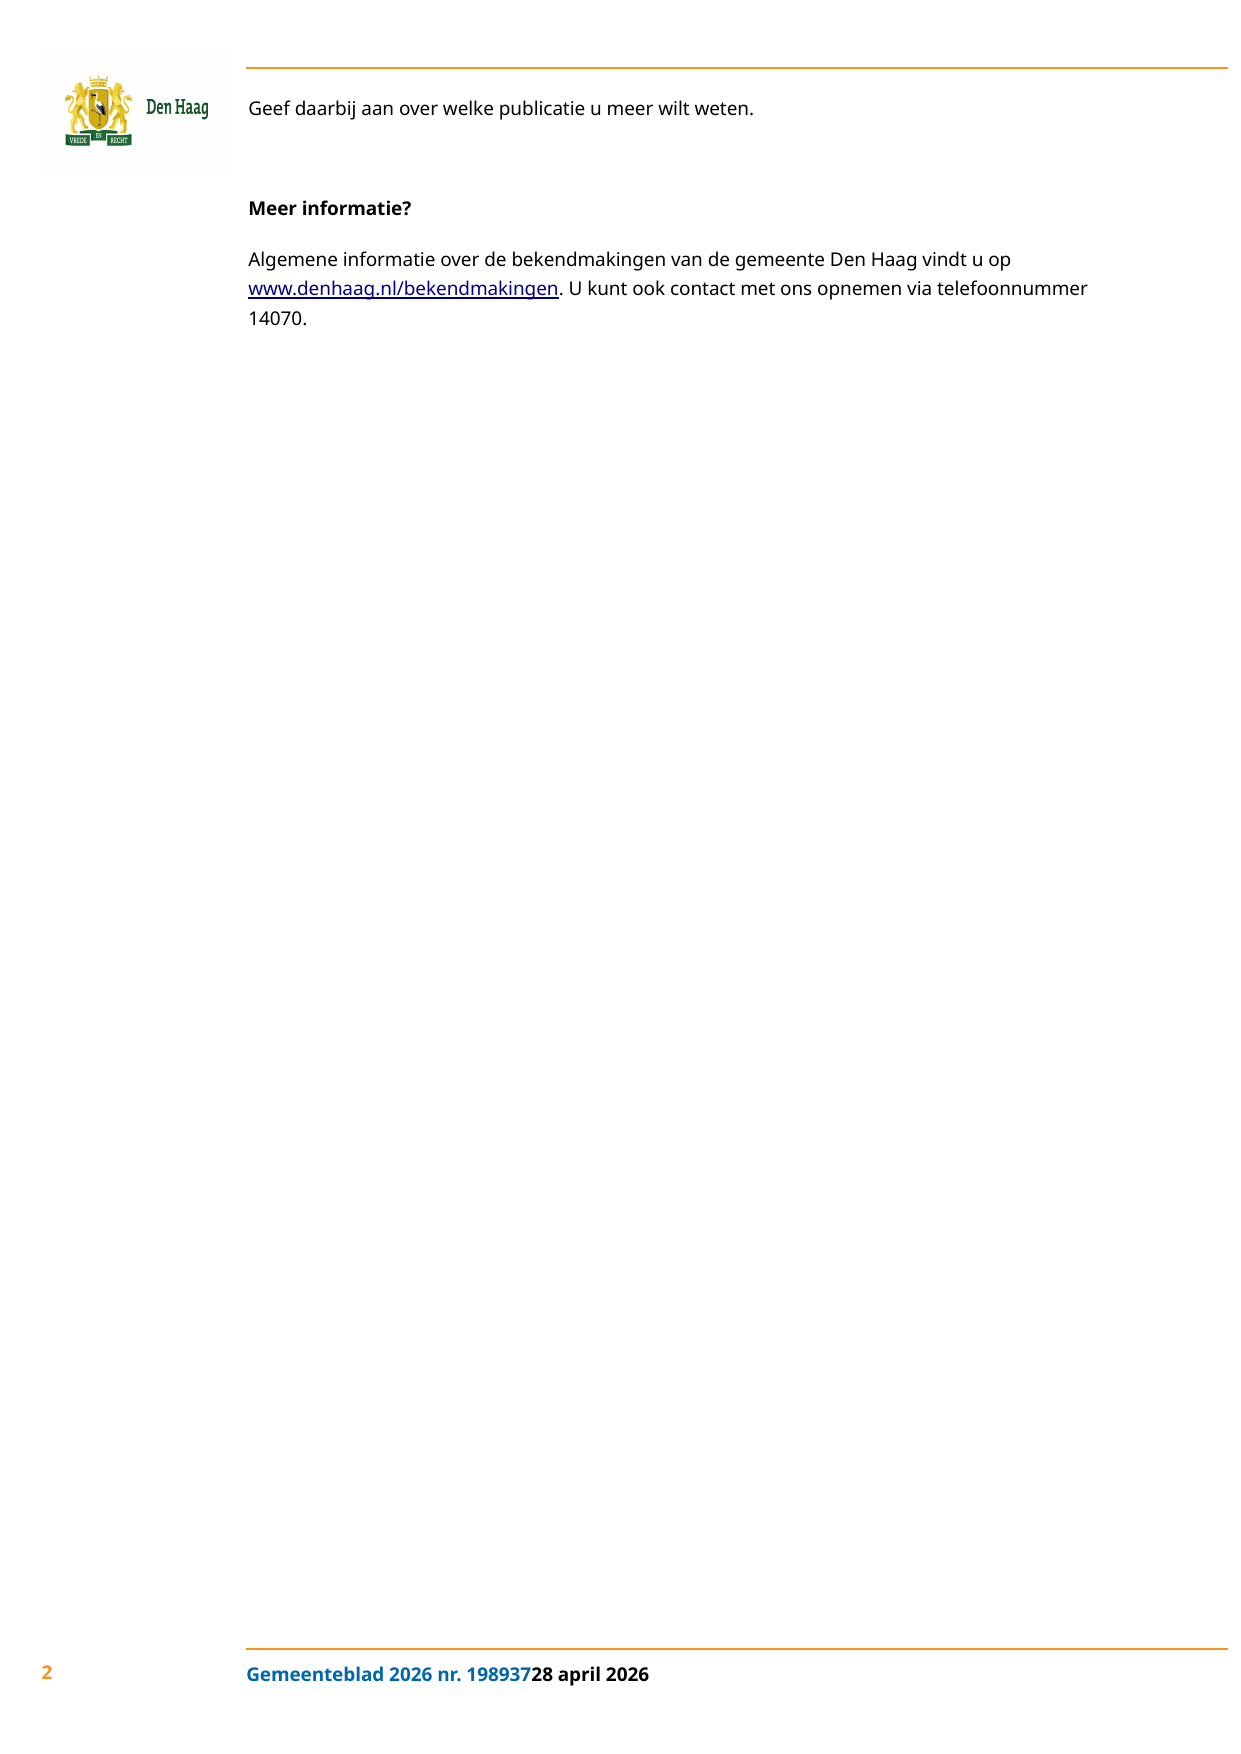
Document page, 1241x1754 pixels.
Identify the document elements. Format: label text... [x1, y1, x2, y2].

text Meer informatie? [248, 196, 1152, 221]
text Algemene informatie over de bekendmakingen van de gemeente Den Haag vindt u op www.denhaag.nl/bekendmakingen. U kunt ook contact met ons opnemen via telefoonnummer 14070. [248, 246, 1152, 331]
text Geef daarbij aan over welke publicatie u meer wilt weten. [248, 95, 1152, 121]
picture [41, 47, 231, 172]
